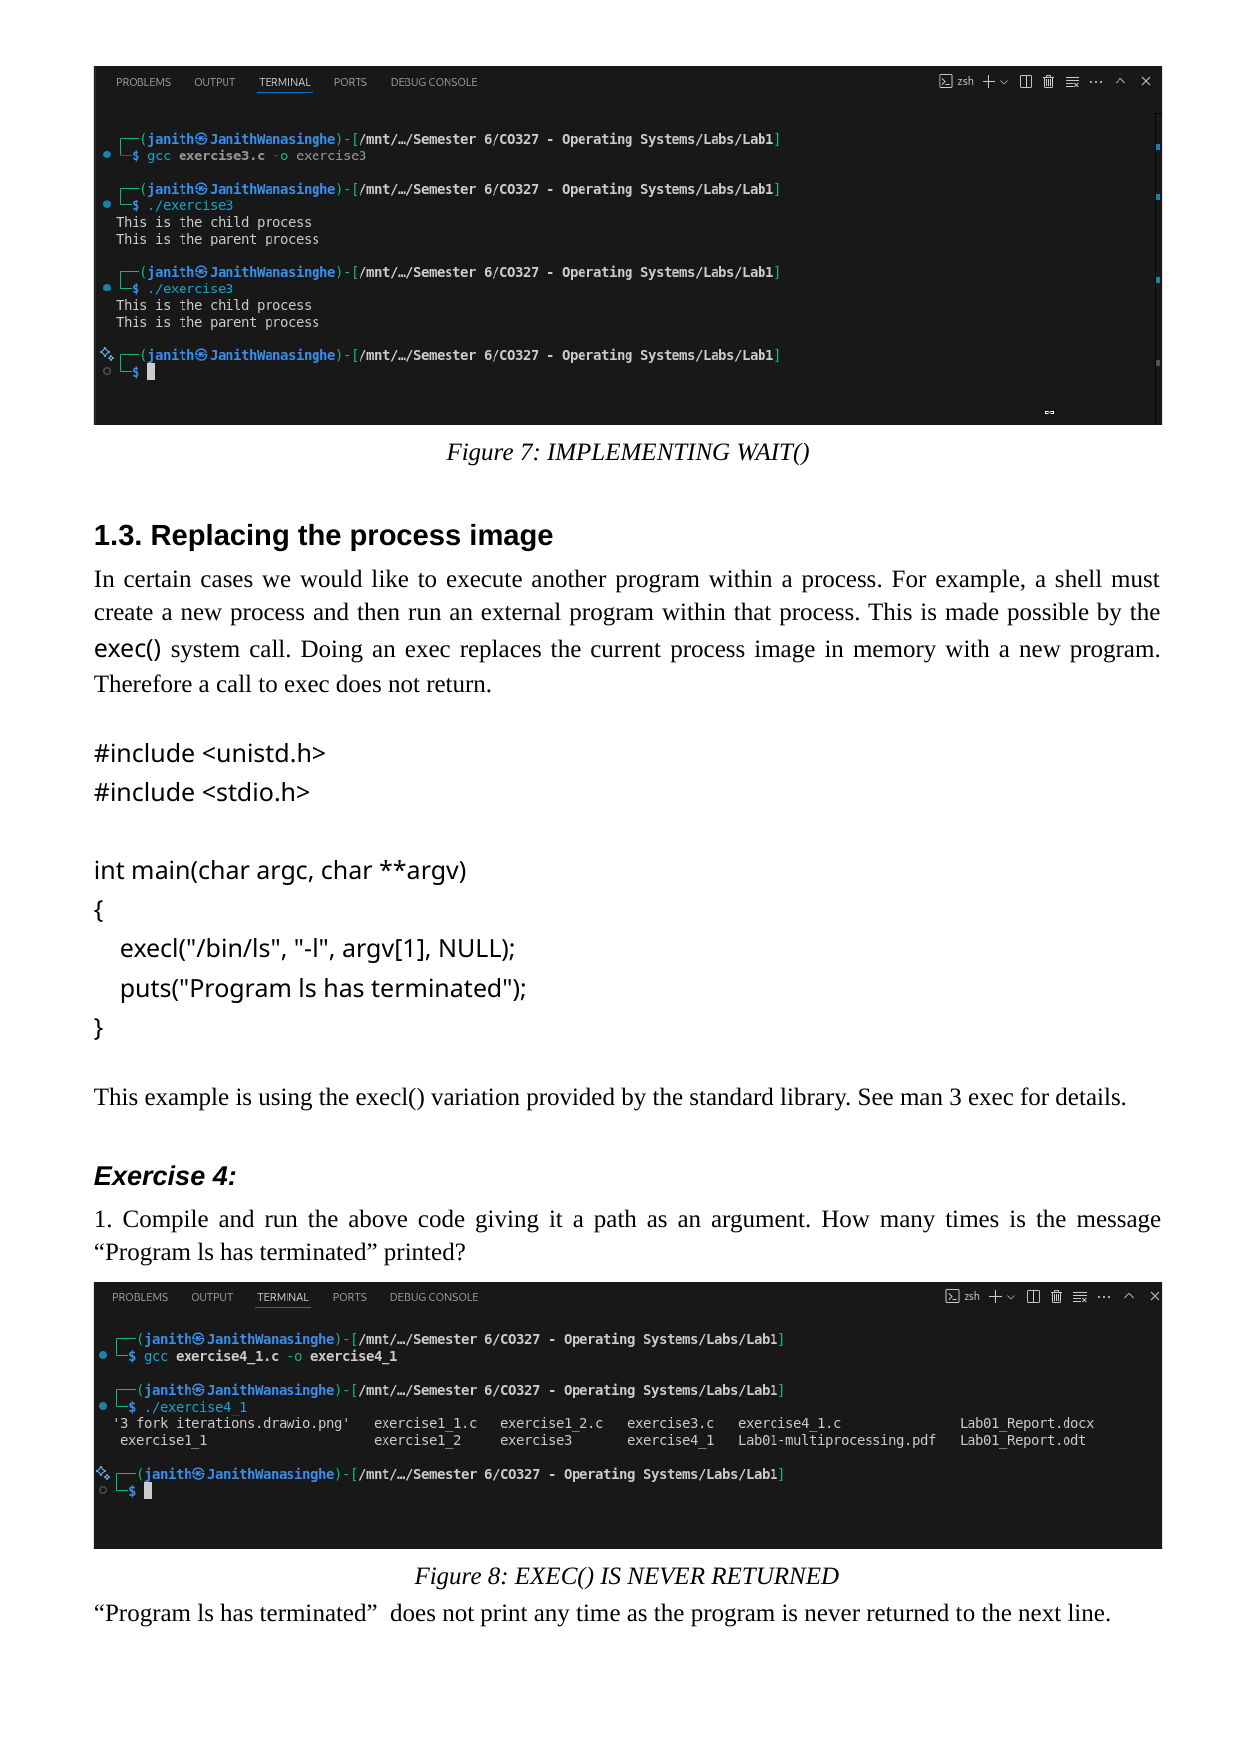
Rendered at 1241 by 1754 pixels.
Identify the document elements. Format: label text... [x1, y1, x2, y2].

text 1. Compile and run the above code giving it a path as an argument. How many times is the message “Program ls has terminated” printed? [94, 1204, 1162, 1266]
text #include <unistd.h> [94, 735, 1162, 769]
picture [93, 1282, 1163, 1549]
picture [93, 66, 1163, 425]
text execl("/bin/ls", "-l", argv[1], NULL); [94, 931, 1162, 965]
text } [94, 1009, 1162, 1043]
text [94, 1270, 1162, 1282]
text Figure 8: EXEC() IS NEVER RETURNED [94, 1549, 1162, 1589]
text { [94, 892, 1162, 926]
text “Program ls has terminated” does not print any time as the program is never returned to the next line. [94, 1589, 1162, 1627]
text In certain cases we would like to execute another program within a process. For example, a shell must create a new process and then run an external program within that process. This is made possible by the exec() system call. Doing an exec replaces the current process image in memory with a new program. Therefore a call to exec does not return. [94, 564, 1162, 698]
text Figure 7: IMPLEMENTING WAIT() [94, 425, 1162, 466]
text This example is using the execl() variation provided by the standard library. See man 3 exec for details. [94, 1082, 1162, 1110]
subtitle Exercise 4: [94, 1160, 1162, 1191]
text #include <stdio.h> [94, 774, 1162, 808]
text int main(char argc, char **argv) [94, 853, 1162, 887]
subtitle 1.3. Replacing the process image [94, 518, 1162, 551]
text puts("Program ls has terminated"); [94, 970, 1162, 1004]
